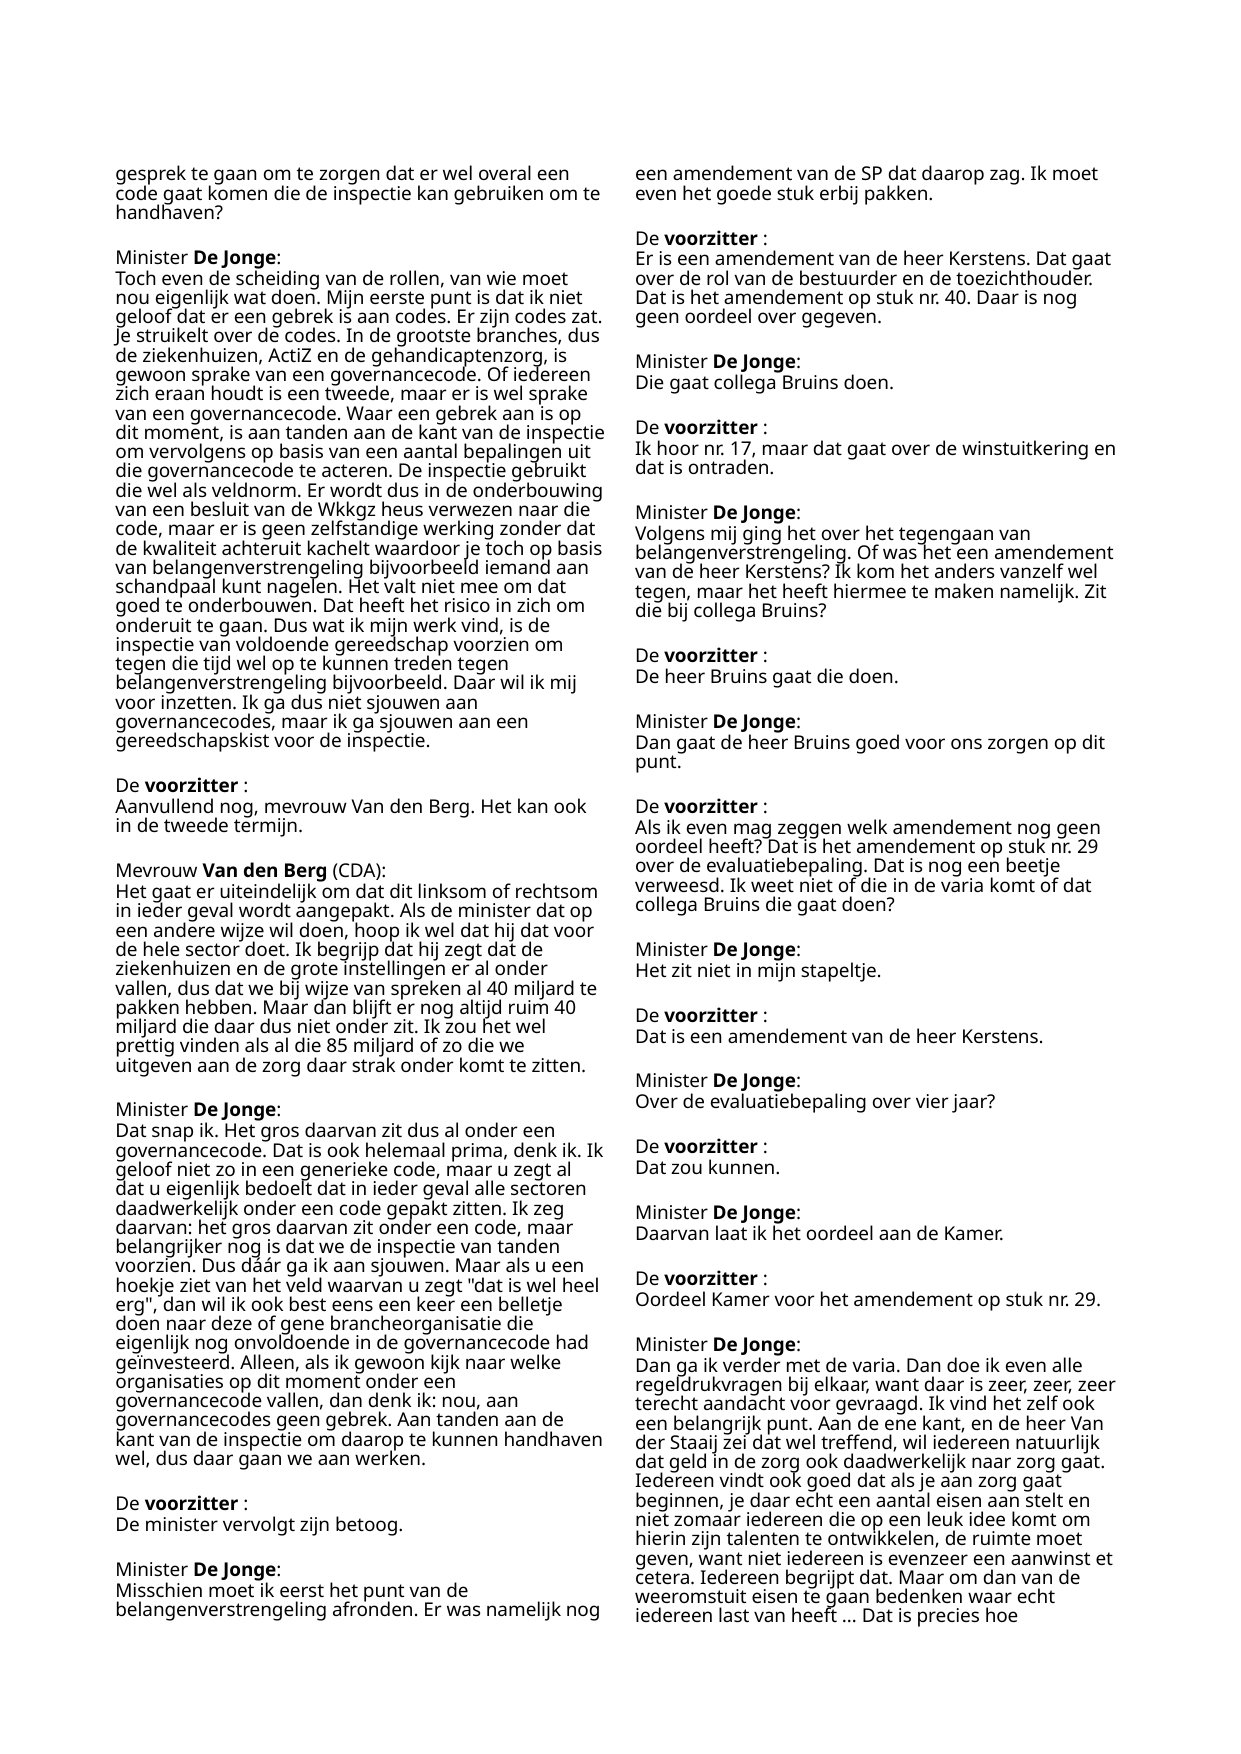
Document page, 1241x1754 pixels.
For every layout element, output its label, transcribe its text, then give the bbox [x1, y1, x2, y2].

text De heer Bruins gaat die doen. [635, 668, 1125, 687]
text gesprek te gaan om te zorgen dat er wel overal een code gaat komen die de inspectie kan gebruiken om te handhaven? [115, 165, 605, 223]
text De voorzitter : [635, 414, 1125, 440]
text Die gaat collega Bruins doen. [635, 374, 1125, 393]
text Daarvan laat ik het oordeel aan de Kamer. [635, 1225, 1125, 1244]
text Dan ga ik verder met de varia. Dan doe ik even alle regeldrukvragen bij elkaar, want daar is zeer, zeer, zeer terecht aandacht voor gevraagd. Ik vind het zelf ook een belangrijk punt. Aan de ene kant, en de heer Van der Staaij zei dat wel treffend, wil iedereen natuurlijk dat geld in de zorg ook daadwerkelijk naar zorg gaat. Iedereen vindt ook goed dat als je aan zorg gaat beginnen, je daar echt een aantal eisen aan stelt en niet zomaar iedereen die op een leuk idee komt om hierin zijn talenten te ontwikkelen, de ruimte moet geven, want niet iedereen is evenzeer een aanwinst et cetera. Iedereen begrijpt dat. Maar om dan van de weeromstuit eisen te gaan bedenken waar echt iedereen last van heeft … Dat is precies hoe [635, 1357, 1125, 1627]
text Oordeel Kamer voor het amendement op stuk nr. 29. [635, 1291, 1125, 1310]
text Minister De Jonge: [115, 244, 605, 270]
text Volgens mij ging het over het tegengaan van belangenverstrengeling. Of was het een amendement van de heer Kerstens? Ik kom het anders vanzelf wel tegen, maar het heeft hiermee te maken namelijk. Zit die bij collega Bruins? [635, 525, 1125, 621]
text Het gaat er uiteindelijk om dat dit linksom of rechtsom in ieder geval wordt aangepakt. Als de minister dat op een andere wijze wil doen, hoop ik wel dat hij dat voor de hele sector doet. Ik begrijp dat hij zegt dat de ziekenhuizen en de grote instellingen er al onder vallen, dus dat we bij wijze van spreken al 40 miljard te pakken hebben. Maar dan blijft er nog altijd ruim 40 miljard die daar dus niet onder zit. Ik zou het wel prettig vinden als al die 85 miljard of zo die we uitgeven aan de zorg daar strak onder komt te zitten. [115, 883, 605, 1076]
text Er is een amendement van de heer Kerstens. Dat gaat over de rol van de bestuurder en de toezichthouder. Dat is het amendement op stuk nr. 40. Daar is nog geen oordeel over gegeven. [635, 250, 1125, 327]
text Ik hoor nr. 17, maar dat gaat over de winstuitkering en dat is ontraden. [635, 440, 1125, 478]
text Minister De Jonge: [635, 1068, 1125, 1093]
text Dan gaat de heer Bruins goed voor ons zorgen op dit punt. [635, 734, 1125, 772]
text Toch even de scheiding van de rollen, van wie moet nou eigenlijk wat doen. Mijn eerste punt is dat ik niet geloof dat er een gebrek is aan codes. Er zijn codes zat. Je struikelt over de codes. In de grootste branches, dus de ziekenhuizen, ActiZ en de gehandicaptenzorg, is gewoon sprake van een governancecode. Of iedereen zich eraan houdt is een tweede, maar er is wel sprake van een governancecode. Waar een gebrek aan is op dit moment, is aan tanden aan de kant van de inspectie om vervolgens op basis van een aantal bepalingen uit die governancecode te acteren. De inspectie gebruikt die wel als veldnorm. Er wordt dus in de onderbouwing van een besluit van de Wkkgz heus verwezen naar die code, maar er is geen zelfstandige werking zonder dat de kwaliteit achteruit kachelt waardoor je toch op basis van belangenverstrengeling bijvoorbeeld iemand aan schandpaal kunt nagelen. Het valt niet mee om dat goed te onderbouwen. Dat heeft het risico in zich om onderuit te gaan. Dus wat ik mijn werk vind, is de inspectie van voldoende gereedschap voorzien om tegen die tijd wel op te kunnen treden tegen belangenverstrengeling bijvoorbeeld. Daar wil ik mij voor inzetten. Ik ga dus niet sjouwen aan governancecodes, maar ik ga sjouwen aan een gereedschapskist voor de inspectie. [115, 270, 605, 751]
text De voorzitter : [635, 1133, 1125, 1159]
text De voorzitter : [635, 225, 1125, 250]
text De voorzitter : [635, 793, 1125, 819]
text Misschien moet ik eerst het punt van de belangenverstrengeling afronden. Er was namelijk nog [115, 1582, 605, 1620]
text De voorzitter : [635, 1002, 1125, 1028]
text Over de evaluatiebepaling over vier jaar? [635, 1093, 1125, 1113]
text Mevrouw Van den Berg (CDA): [115, 857, 605, 883]
text De voorzitter : [635, 1265, 1125, 1291]
text Minister De Jonge: [115, 1097, 605, 1122]
text De voorzitter : [115, 772, 605, 798]
text Minister De Jonge: [635, 708, 1125, 734]
text Dat zou kunnen. [635, 1159, 1125, 1178]
text Dat is een amendement van de heer Kerstens. [635, 1028, 1125, 1047]
text Als ik even mag zeggen welk amendement nog geen oordeel heeft? Dat is het amendement op stuk nr. 29 over de evaluatiebepaling. Dat is nog een beetje verweesd. Ik weet niet of die in de varia komt of dat collega Bruins die gaat doen? [635, 819, 1125, 915]
text Minister De Jonge: [635, 1199, 1125, 1225]
text De voorzitter : [635, 642, 1125, 668]
text Minister De Jonge: [635, 499, 1125, 525]
text Minister De Jonge: [635, 348, 1125, 374]
text Minister De Jonge: [635, 1331, 1125, 1357]
text De voorzitter : [115, 1490, 605, 1516]
text De minister vervolgt zijn betoog. [115, 1516, 605, 1535]
text Aanvullend nog, mevrouw Van den Berg. Het kan ook in de tweede termijn. [115, 798, 605, 837]
text Dat snap ik. Het gros daarvan zit dus al onder een governancecode. Dat is ook helemaal prima, denk ik. Ik geloof niet zo in een generieke code, maar u zegt al dat u eigenlijk bedoelt dat in ieder geval alle sectoren daadwerkelijk onder een code gepakt zitten. Ik zeg daarvan: het gros daarvan zit onder een code, maar belangrijker nog is dat we de inspectie van tanden voorzien. Dus dáár ga ik aan sjouwen. Maar als u een hoekje ziet van het veld waarvan u zegt "dat is wel heel erg", dan wil ik ook best eens een keer een belletje doen naar deze of gene brancheorganisatie die eigenlijk nog onvoldoende in de governancecode had geïnvesteerd. Alleen, als ik gewoon kijk naar welke organisaties op dit moment onder een governancecode vallen, dan denk ik: nou, aan governancecodes geen gebrek. Aan tanden aan de kant van de inspectie om daarop te kunnen handhaven wel, dus daar gaan we aan werken. [115, 1122, 605, 1469]
text een amendement van de SP dat daarop zag. Ik moet even het goede stuk erbij pakken. [635, 165, 1125, 204]
text Minister De Jonge: [115, 1556, 605, 1582]
text Het zit niet in mijn stapeltje. [635, 962, 1125, 981]
text Minister De Jonge: [635, 936, 1125, 962]
